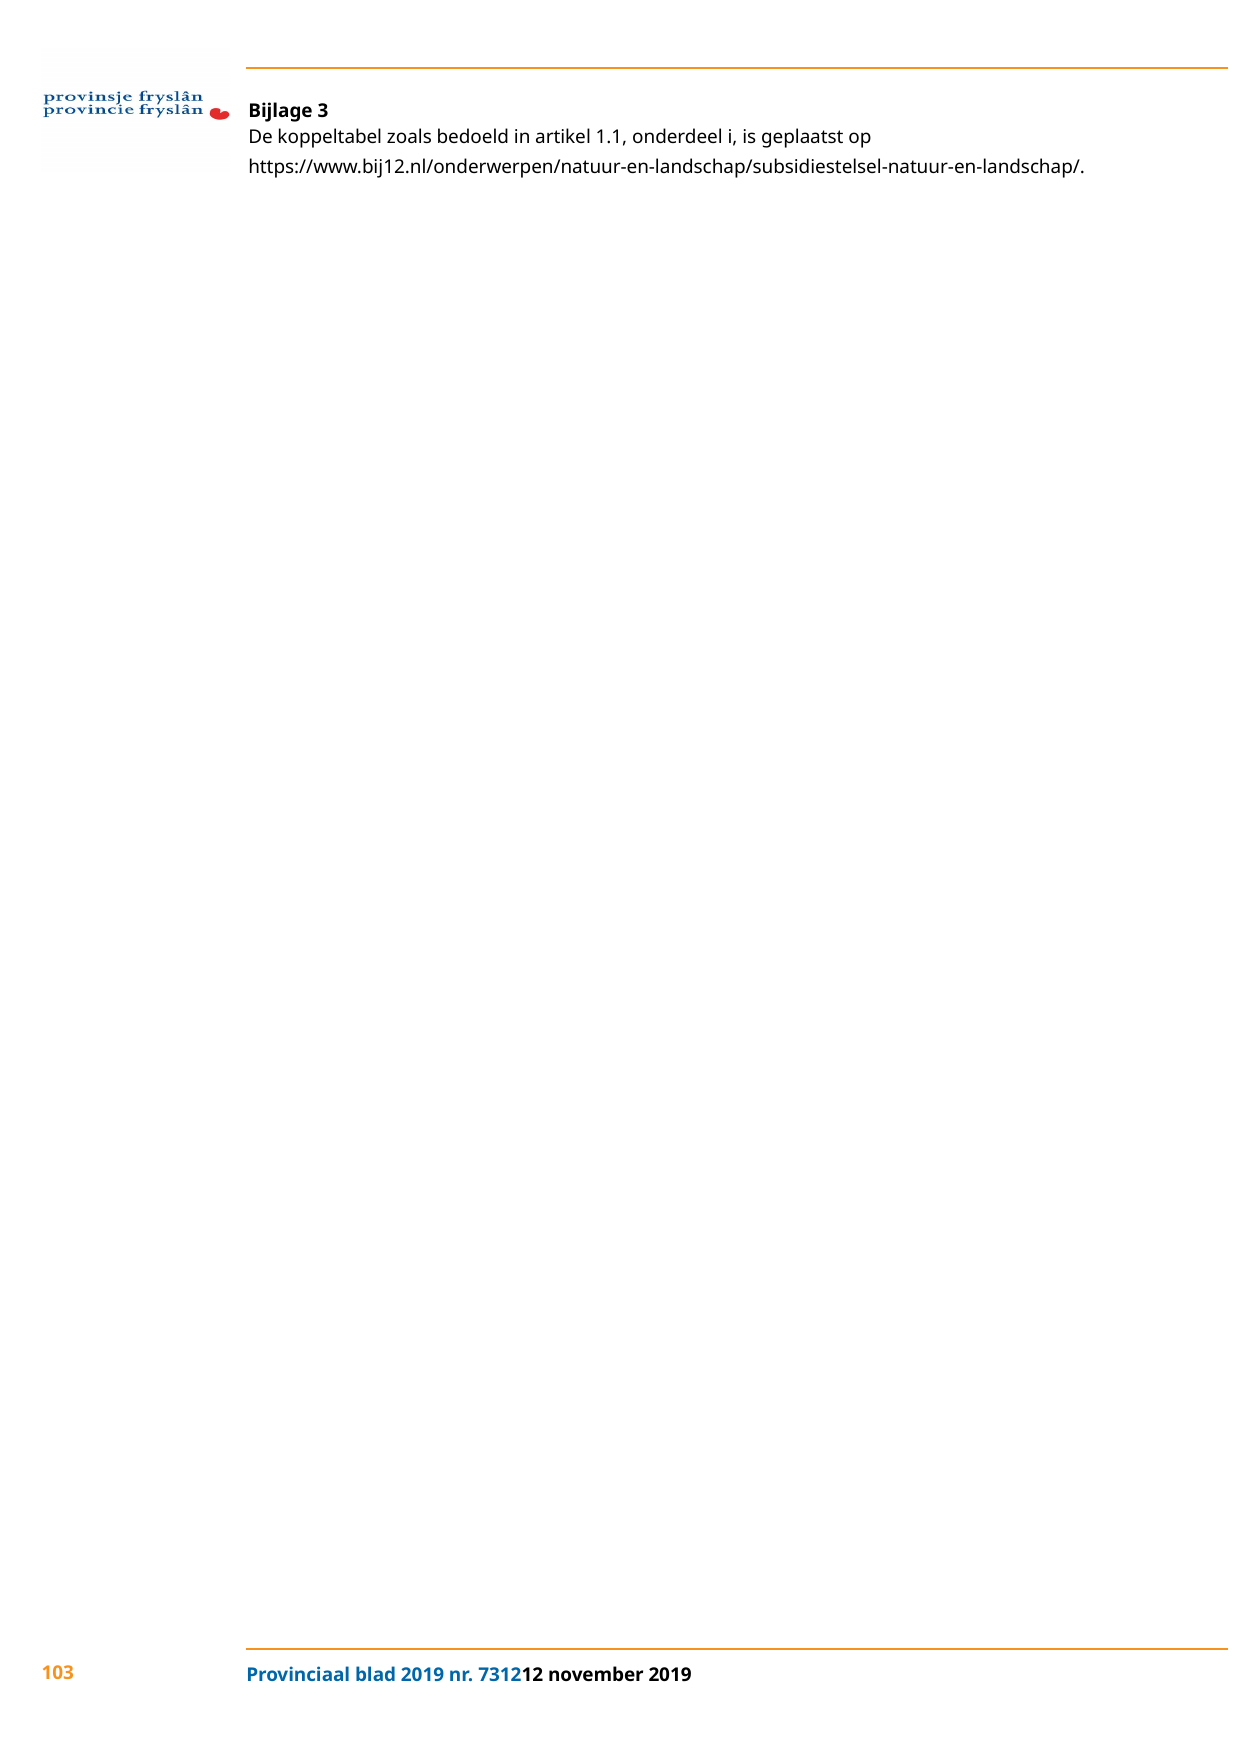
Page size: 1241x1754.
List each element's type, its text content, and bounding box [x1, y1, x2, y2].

text Bijlage 3 [248, 95, 1152, 123]
picture [41, 47, 231, 172]
text De koppeltabel zoals bedoeld in artikel 1.1, onderdeel i, is geplaatst op https://www.bij12.nl/onderwerpen/natuur-en-landschap/subsidiestelsel-natuur-en-landschap/. [248, 123, 1152, 179]
